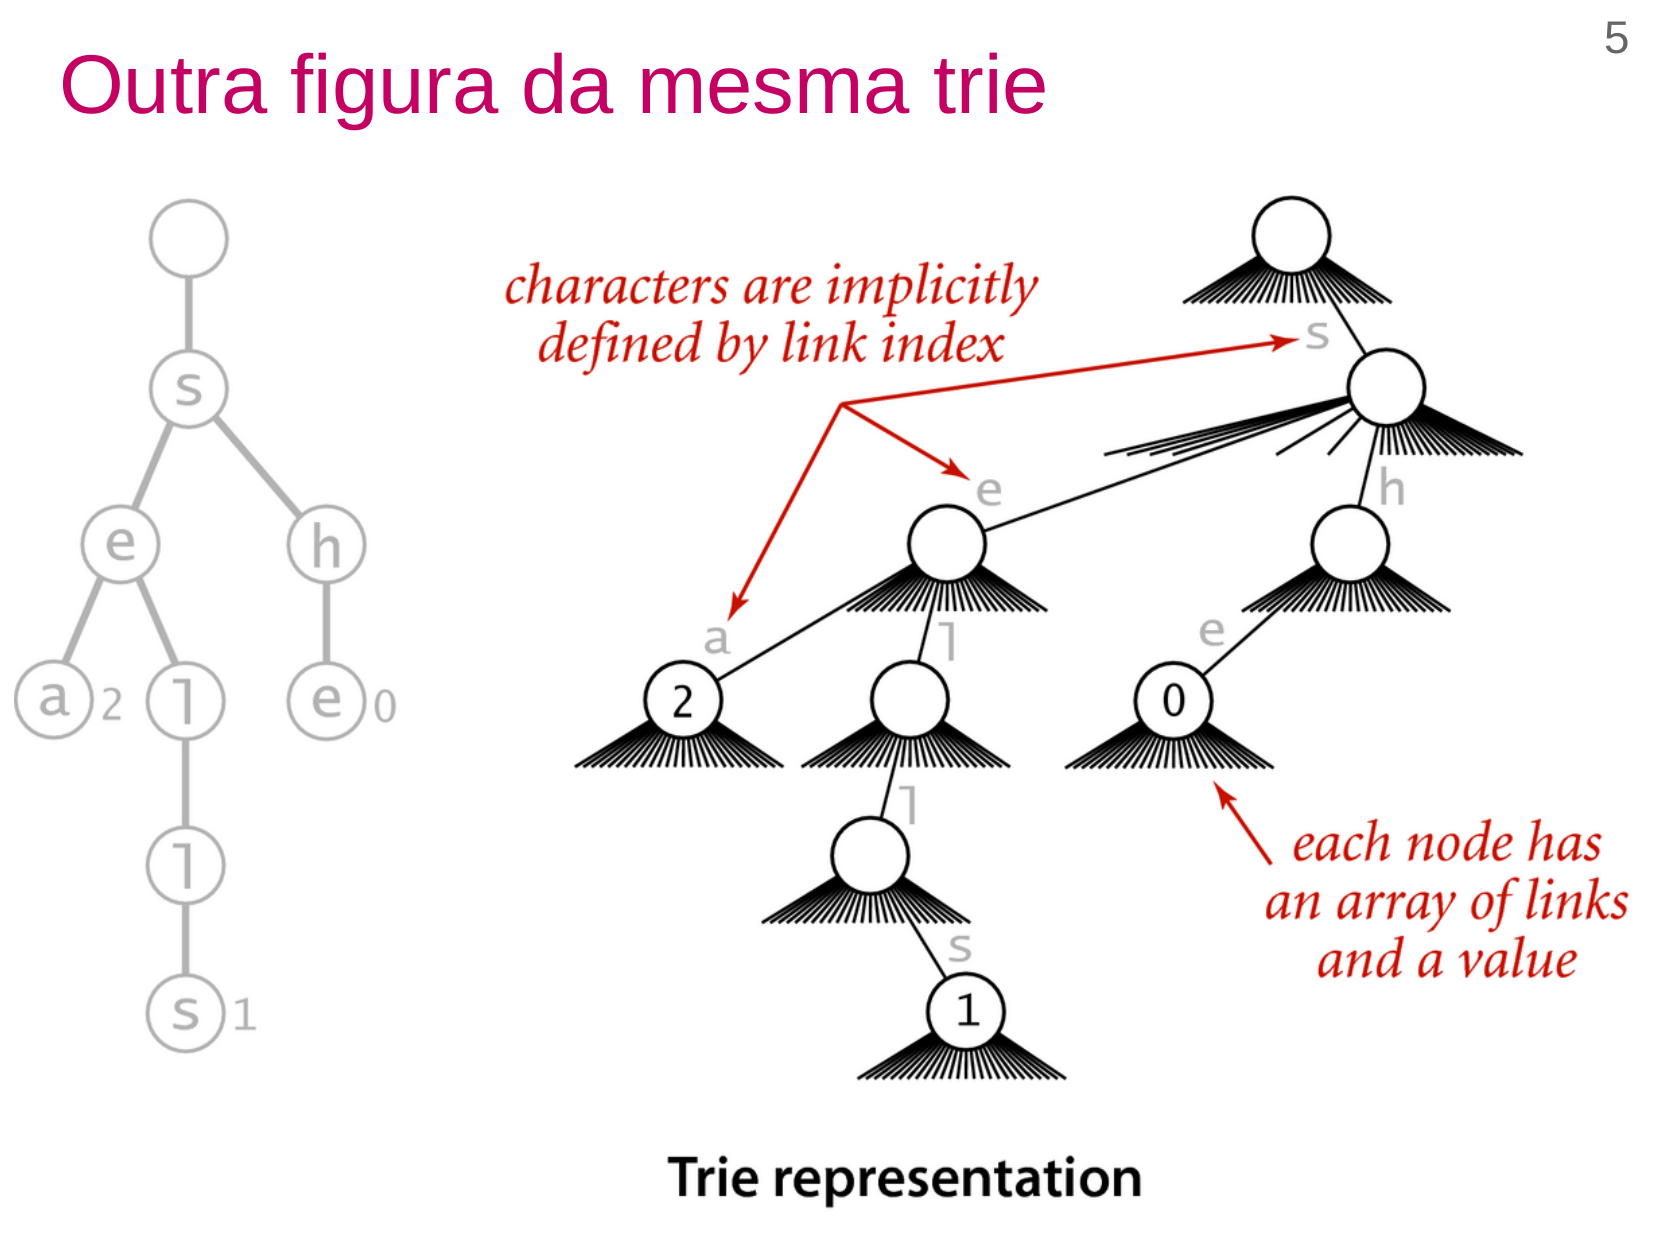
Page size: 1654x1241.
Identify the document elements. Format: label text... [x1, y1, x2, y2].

title Outra figura da mesma trie [59, 29, 1595, 148]
picture [14, 195, 1630, 1211]
